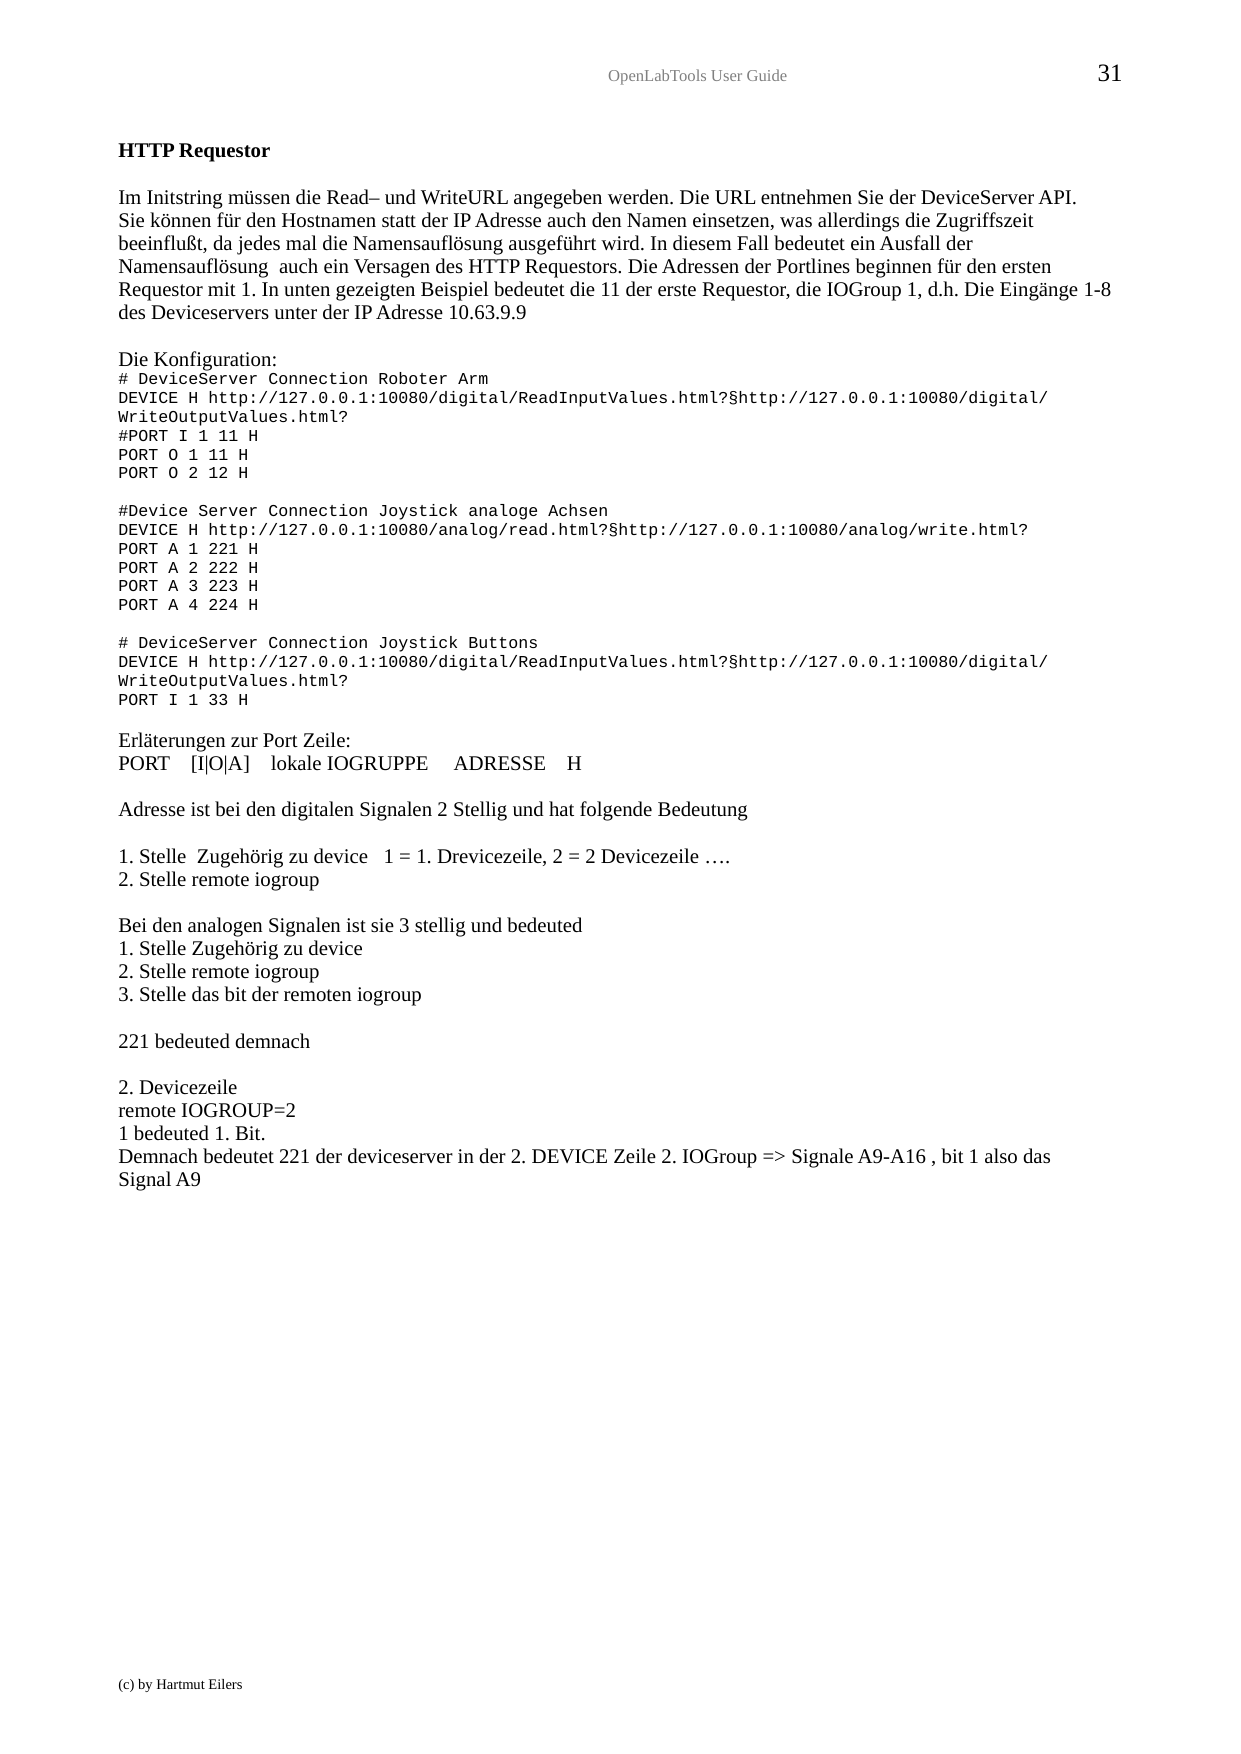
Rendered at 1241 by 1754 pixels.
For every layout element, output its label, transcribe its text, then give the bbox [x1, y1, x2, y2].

text 221 bedeuted demnach [118, 1029, 1122, 1053]
text 1 bedeuted 1. Bit. [118, 1122, 1122, 1145]
text 2. Stelle remote iogroup [118, 868, 1122, 891]
text 2. Stelle remote iogroup [118, 960, 1122, 983]
text # DeviceServer Connection Joystick Buttons [118, 634, 1122, 653]
text DEVICE H http://127.0.0.1:10080/digital/ReadInputValues.html?§http://127.0.0.1:10080/digital/WriteOutputValues.html? [118, 653, 1122, 691]
text Adresse ist bei den digitalen Signalen 2 Stellig und hat folgende Bedeutung [118, 798, 1122, 821]
text #PORT I 1 11 H [118, 427, 1122, 446]
text 1. Stelle Zugehörig zu device [118, 937, 1122, 960]
text DEVICE H http://127.0.0.1:10080/digital/ReadInputValues.html?§http://127.0.0.1:10080/digital/WriteOutputValues.html? [118, 389, 1122, 427]
text PORT I 1 33 H [118, 691, 1122, 710]
text Im Initstring müssen die Read– und WriteURL angegeben werden. Die URL entnehmen Sie der DeviceServer API. [118, 186, 1122, 209]
text PORT O 2 12 H [118, 465, 1122, 484]
text Bei den analogen Signalen ist sie 3 stellig und bedeuted [118, 914, 1122, 937]
text Demnach bedeutet 221 der deviceserver in der 2. DEVICE Zeile 2. IOGroup => Signale A9-A16 , bit 1 also das [118, 1145, 1122, 1168]
text PORT A 4 224 H [118, 597, 1122, 616]
text 3. Stelle das bit der remoten iogroup [118, 983, 1122, 1006]
text Signal A9 [118, 1168, 1122, 1191]
text HTTP Requestor [118, 139, 1122, 162]
text DEVICE H http://127.0.0.1:10080/analog/read.html?§http://127.0.0.1:10080/analog/write.html? [118, 521, 1122, 540]
text Erläterungen zur Port Zeile: [118, 729, 1122, 752]
text #Device Server Connection Joystick analoge Achsen [118, 503, 1122, 521]
text Die Konfiguration: [118, 347, 1122, 371]
text # DeviceServer Connection Roboter Arm [118, 371, 1122, 389]
text PORT A 2 222 H [118, 559, 1122, 578]
text PORT O 1 11 H [118, 446, 1122, 465]
text PORT A 1 221 H [118, 540, 1122, 559]
text remote IOGROUP=2 [118, 1099, 1122, 1122]
text 2. Devicezeile [118, 1076, 1122, 1099]
text Sie können für den Hostnamen statt der IP Adresse auch den Namen einsetzen, was allerdings die Zugriffszeit beeinflußt, da jedes mal die Namensauflösung ausgeführt wird. In diesem Fall bedeutet ein Ausfall der Namensauflösung auch ein Versagen des HTTP Requestors. Die Adressen der Portlines beginnen für den ersten Requestor mit 1. In unten gezeigten Beispiel bedeutet die 11 der erste Requestor, die IOGroup 1, d.h. Die Eingänge 1-8 des Deviceservers unter der IP Adresse 10.63.9.9 [118, 209, 1122, 324]
text PORT [I|O|A] lokale IOGRUPPE ADRESSE H [118, 752, 1122, 775]
text 1. Stelle Zugehörig zu device 1 = 1. Drevicezeile, 2 = 2 Devicezeile …. [118, 844, 1122, 868]
text PORT A 3 223 H [118, 578, 1122, 597]
